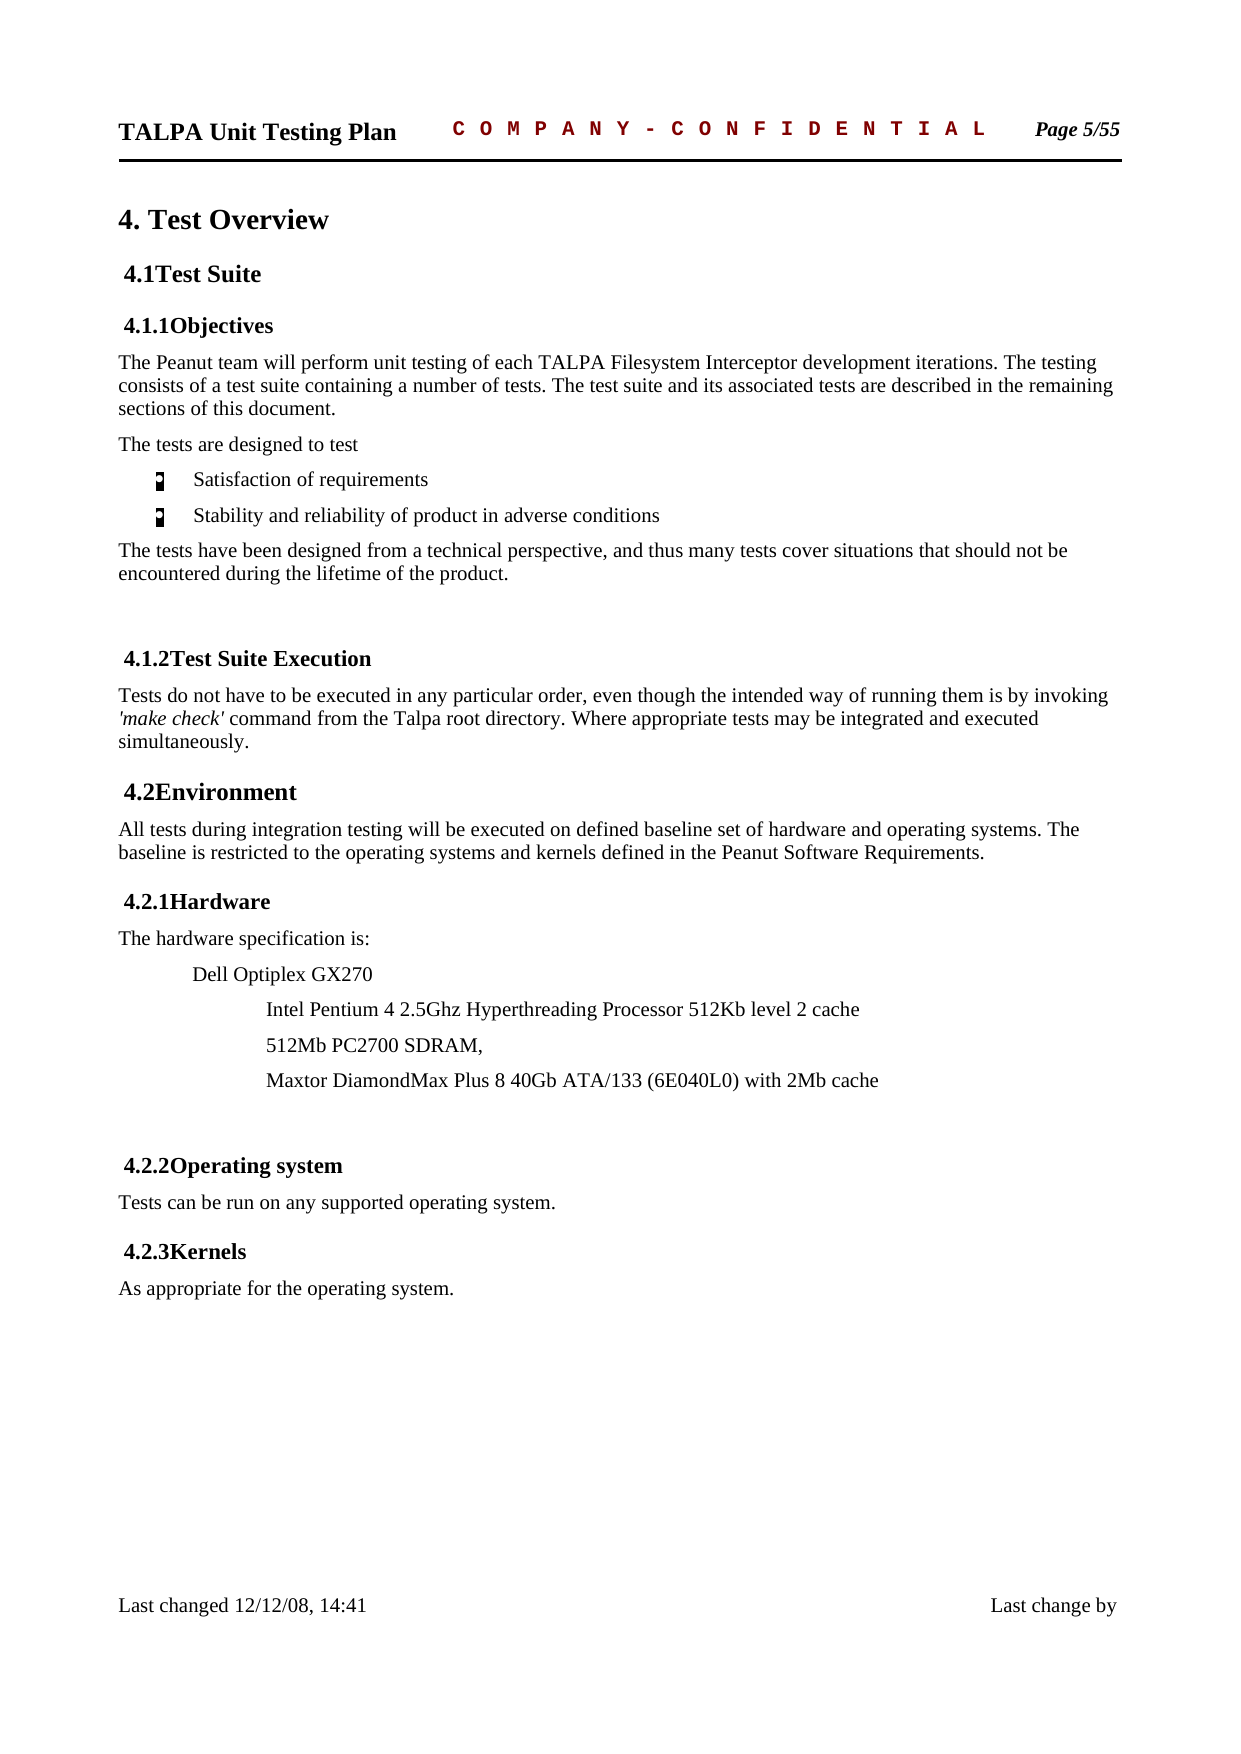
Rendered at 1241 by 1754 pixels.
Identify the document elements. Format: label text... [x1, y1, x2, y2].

text The Peanut team will perform unit testing of each TALPA Filesystem Interceptor development iterations. The testing consists of a test suite containing a number of tests. The test suite and its associated tests are described in the remaining sections of this document. [118, 351, 1122, 420]
text Tests can be run on any supported operating system. [118, 1191, 1122, 1214]
list Satisfaction of requirements [156, 468, 1122, 491]
subtitle Test Suite Execution [123, 646, 1122, 671]
subtitle Environment [124, 778, 1122, 806]
text All tests during integration testing will be executed on defined baseline set of hardware and operating systems. The baseline is restricted to the operating systems and kernels defined in the Peanut Software Requirements. [118, 818, 1122, 864]
list Stability and reliability of product in adverse conditions [156, 504, 1122, 527]
text Maxtor DiamondMax Plus 8 40Gb ATA/133 (6E040L0) with 2Mb cache [118, 1069, 1122, 1092]
subtitle Test Overview [118, 203, 1122, 235]
subtitle Test Suite [124, 260, 1122, 288]
text As appropriate for the operating system. [118, 1277, 1122, 1300]
text The hardware specification is: [118, 927, 1122, 950]
text Intel Pentium 4 2.5Ghz Hyperthreading Processor 512Kb level 2 cache [118, 998, 1122, 1021]
text 512Mb PC2700 SDRAM, [118, 1034, 1122, 1057]
subtitle Operating system [123, 1153, 1122, 1178]
text Tests do not have to be executed in any particular order, even though the intended way of running them is by invoking 'make check' command from the Talpa root directory. Where appropriate tests may be integrated and executed simultaneously. [118, 684, 1122, 753]
subtitle Hardware [123, 889, 1122, 914]
subtitle Kernels [123, 1239, 1122, 1264]
text The tests have been designed from a technical perspective, and thus many tests cover situations that should not be encountered during the lifetime of the product. [118, 539, 1122, 585]
text Dell Optiplex GX270 [118, 963, 1122, 986]
text The tests are designed to test [118, 433, 1122, 456]
subtitle Objectives [123, 313, 1122, 338]
